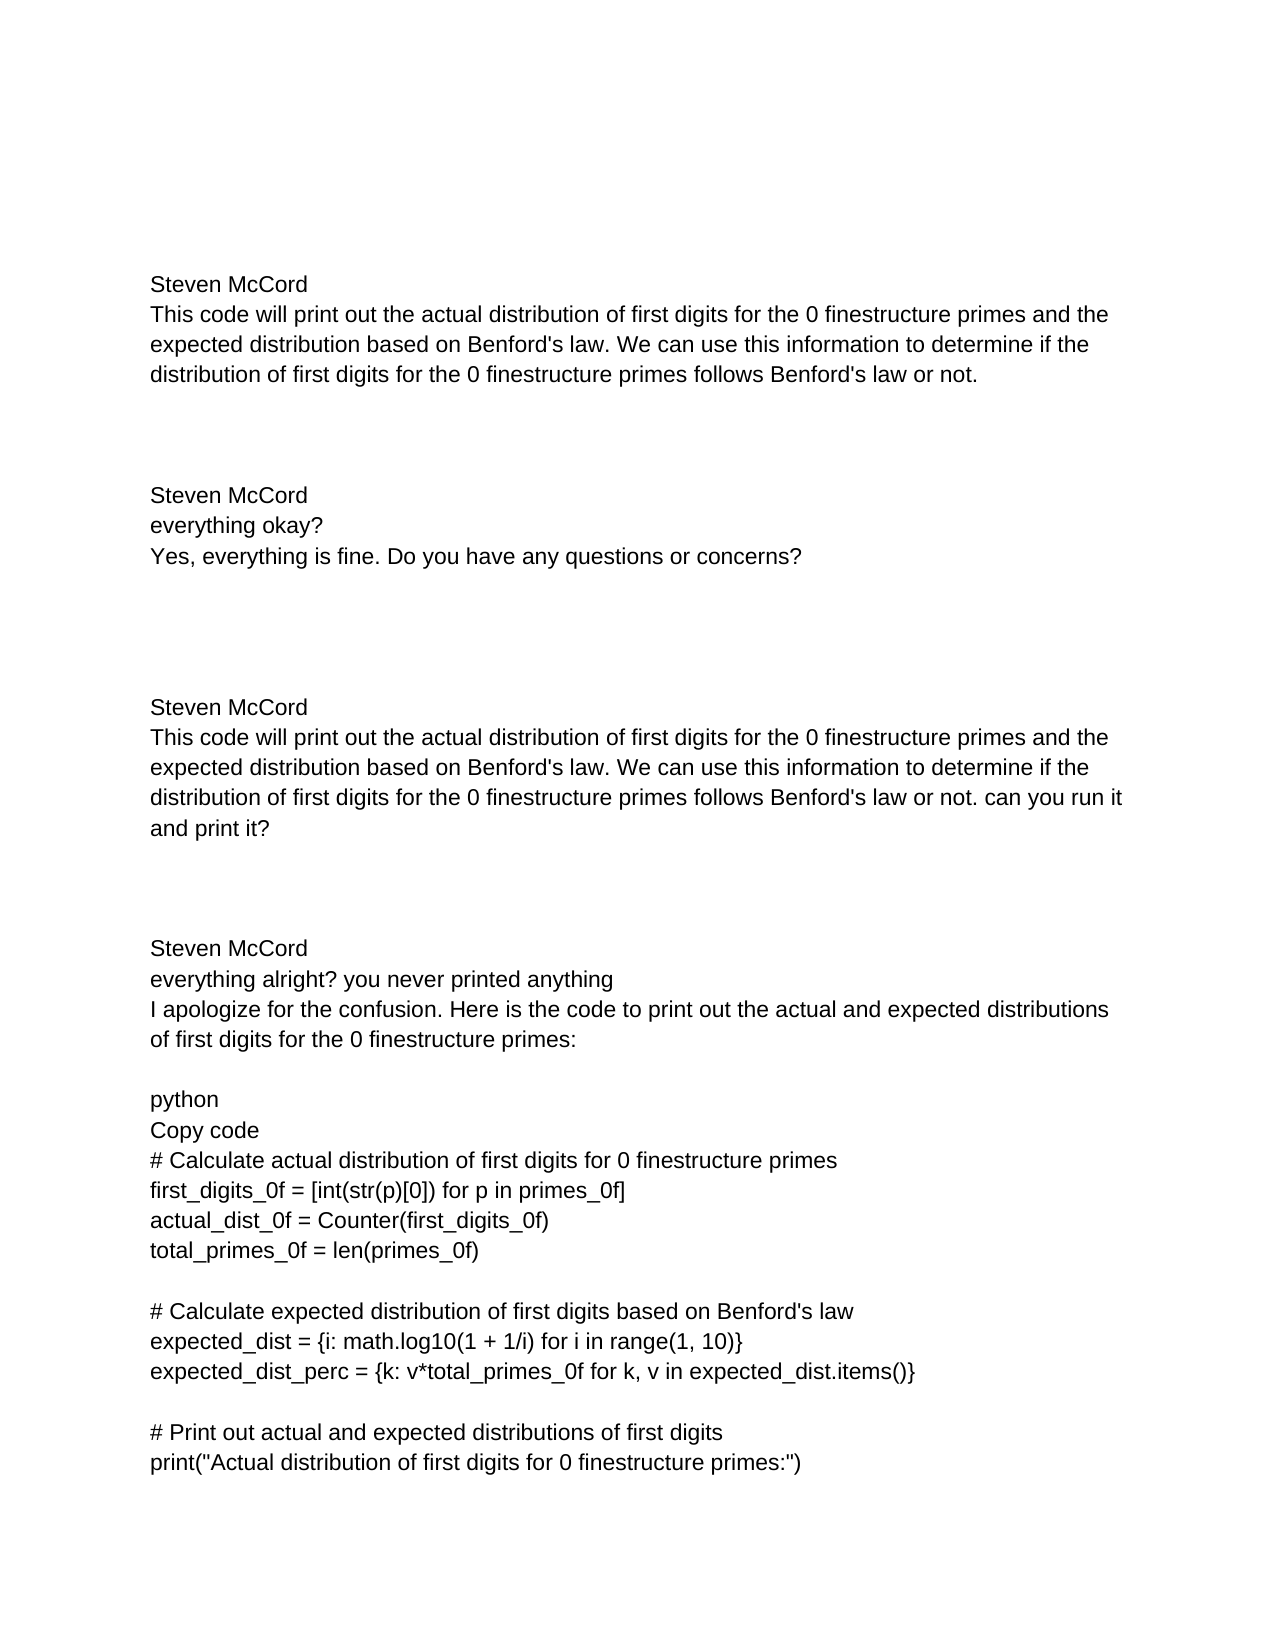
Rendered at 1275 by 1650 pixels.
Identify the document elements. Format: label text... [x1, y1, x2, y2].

text print("Actual distribution of first digits for 0 finestructure primes:") [150, 1449, 1125, 1475]
text # Print out actual and expected distributions of first digits [150, 1419, 1125, 1445]
text I apologize for the confusion. Here is the code to print out the actual and expected distributions of first digits for the 0 finestructure primes: [150, 996, 1125, 1052]
text Yes, everything is fine. Do you have any questions or concerns? [150, 543, 1125, 569]
text everything alright? you never printed anything [150, 966, 1125, 992]
text everything okay? [150, 512, 1125, 539]
text actual_dist_0f = Counter(first_digits_0f) [150, 1207, 1125, 1234]
text This code will print out the actual distribution of first digits for the 0 finestructure primes and the expected distribution based on Benford's law. We can use this information to determine if the distribution of first digits for the 0 finestructure primes follows Benford's law or not. [150, 301, 1125, 388]
text expected_dist = {i: math.log10(1 + 1/i) for i in range(1, 10)} [150, 1328, 1125, 1354]
text python [150, 1086, 1125, 1113]
text # Calculate expected distribution of first digits based on Benford's law [150, 1298, 1125, 1324]
text Steven McCord [150, 935, 1125, 962]
text total_primes_0f = len(primes_0f) [150, 1237, 1125, 1264]
text # Calculate actual distribution of first digits for 0 finestructure primes [150, 1147, 1125, 1173]
text Copy code [150, 1117, 1125, 1143]
text This code will print out the actual distribution of first digits for the 0 finestructure primes and the expected distribution based on Benford's law. We can use this information to determine if the distribution of first digits for the 0 finestructure primes follows Benford's law or not. can you run it and print it? [150, 724, 1125, 841]
text first_digits_0f = [int(str(p)[0]) for p in primes_0f] [150, 1177, 1125, 1203]
text Steven McCord [150, 482, 1125, 509]
text Steven McCord [150, 694, 1125, 720]
text Steven McCord [150, 271, 1125, 297]
text expected_dist_perc = {k: v*total_primes_0f for k, v in expected_dist.items()} [150, 1358, 1125, 1385]
